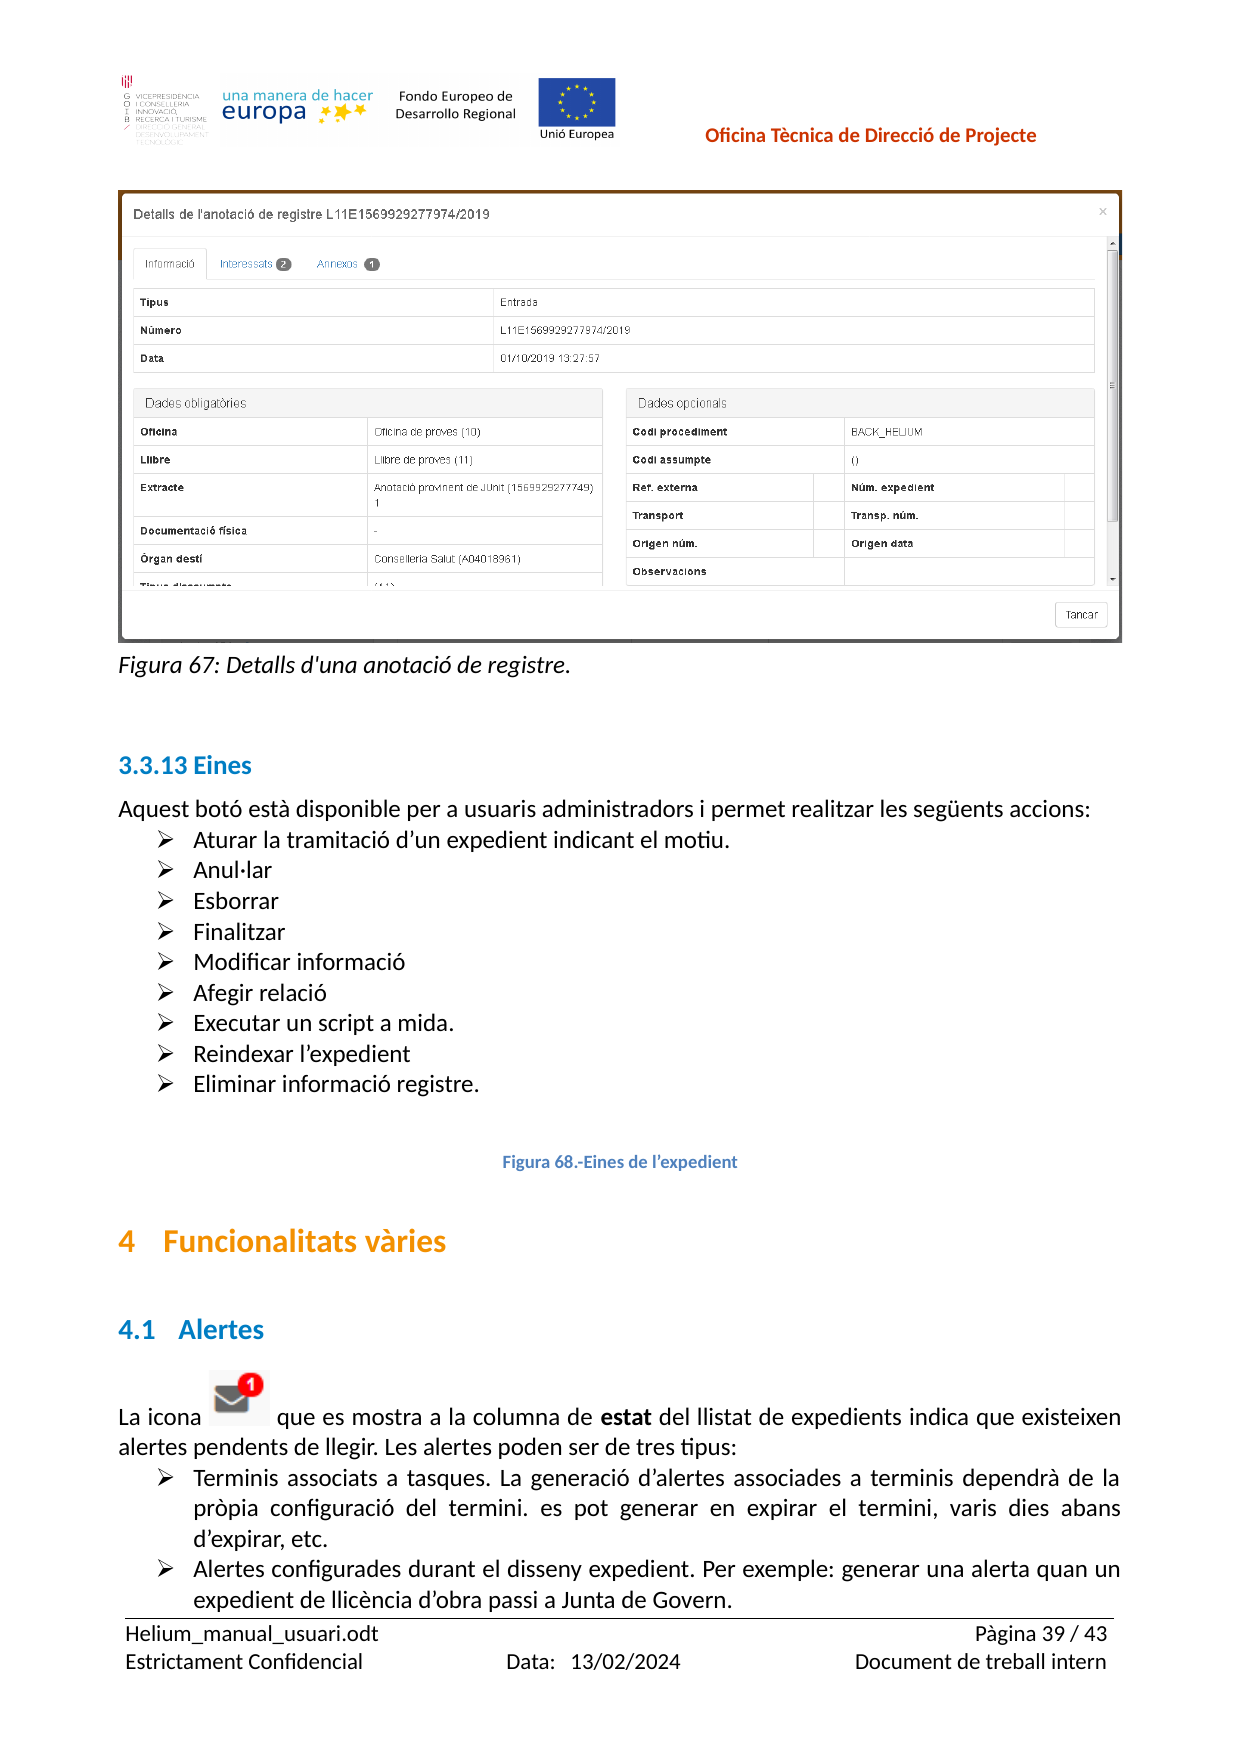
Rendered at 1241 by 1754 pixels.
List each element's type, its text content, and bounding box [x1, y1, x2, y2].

list Anul·lar [156, 854, 1122, 885]
list Aturar la tramitació d’un expedient indicant el motiu. [156, 824, 1122, 854]
text Figura 67: Detalls d'una anotació de registre. [118, 643, 1122, 679]
list Reindexar l’expedient [156, 1038, 1122, 1068]
list Modificar informació [156, 946, 1122, 977]
list Executar un script a mida. [156, 1007, 1122, 1038]
subtitle Eines [118, 748, 1122, 781]
list Terminis associats a tasques. La generació d’alertes associades a terminis dependrà de la pròpia configuració del termini. es pot generar en expirar el termini, varis dies abans d’expirar, etc. [156, 1462, 1122, 1553]
list Afegir relació [156, 977, 1122, 1007]
subtitle Alertes [118, 1311, 1122, 1347]
picture [118, 190, 1123, 643]
list Alertes configurades durant el disseny expedient. Per exemple: generar una alerta quan un expedient de llicència d’obra passi a Junta de Govern. [156, 1553, 1122, 1614]
picture [118, 73, 213, 147]
text La icona que es mostra a la columna de estat del llistat de expedients indica que existeixen alertes pendents de llegir. Les alertes poden ser de tres tipus: [118, 1370, 1122, 1462]
picture [219, 73, 621, 147]
text Aquest botó està disponible per a usuaris administradors i permet realitzar les següents accions: [118, 793, 1122, 824]
list Finalitzar [156, 916, 1122, 946]
list Esborrar [156, 885, 1122, 916]
subtitle Funcionalitats vàries [118, 1220, 1122, 1261]
list Eliminar informació registre. [156, 1068, 1122, 1099]
picture [208, 1370, 270, 1426]
text Figura 68.-Eines de l’expedient [118, 1150, 1122, 1173]
